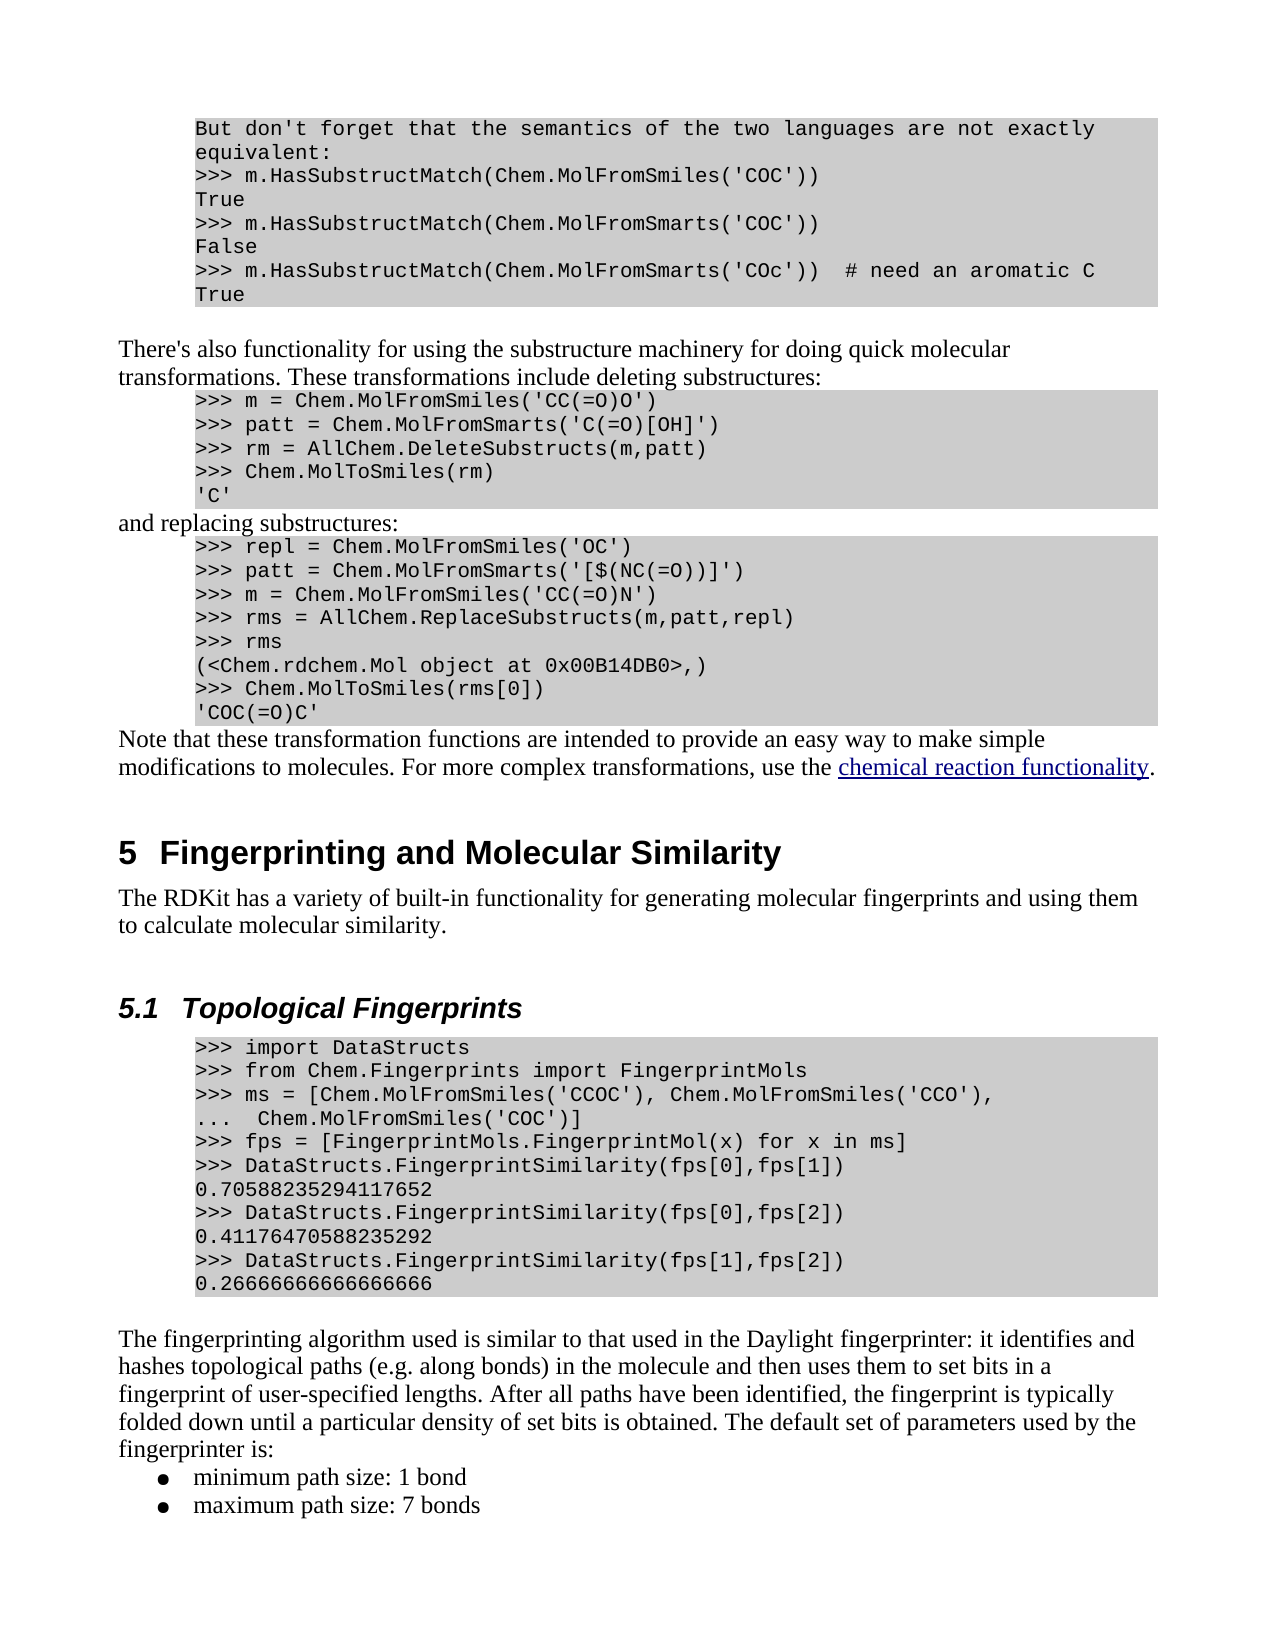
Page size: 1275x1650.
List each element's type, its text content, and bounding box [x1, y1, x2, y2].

text >>> rms [195, 631, 1158, 654]
text >>> rm = AllChem.DeleteSubstructs(m,patt) [195, 438, 1158, 461]
text and replacing substructures: [118, 509, 1157, 536]
list maximum path size: 7 bonds [156, 1491, 1157, 1519]
text >>> from Chem.Fingerprints import FingerprintMols [195, 1061, 1158, 1084]
text >>> DataStructs.FingerprintSimilarity(fps[1],fps[2]) [195, 1250, 1158, 1273]
text 0.41176470588235292 [195, 1226, 1158, 1250]
text True [195, 189, 1158, 213]
text False [195, 236, 1158, 260]
text >>> m = Chem.MolFromSmiles('CC(=O)O') [195, 390, 1158, 414]
text But don't forget that the semantics of the two languages are not exactly equivalent: [195, 118, 1158, 165]
text There's also functionality for using the substructure machinery for doing quick molecular transformations. These transformations include deleting substructures: [118, 335, 1157, 390]
text >>> m.HasSubstructMatch(Chem.MolFromSmiles('COC')) [195, 165, 1158, 189]
subtitle Fingerprinting and Molecular Similarity [118, 834, 1157, 871]
text >>> repl = Chem.MolFromSmiles('OC') [195, 536, 1158, 560]
text (<Chem.rdchem.Mol object at 0x00B14DB0>,) [195, 654, 1158, 678]
text 'COC(=O)C' [195, 702, 1158, 726]
text >>> ms = [Chem.MolFromSmiles('CCOC'), Chem.MolFromSmiles('CCO'), [195, 1084, 1158, 1108]
text >>> DataStructs.FingerprintSimilarity(fps[0],fps[2]) [195, 1202, 1158, 1226]
text >>> patt = Chem.MolFromSmarts('C(=O)[OH]') [195, 414, 1158, 438]
text Note that these transformation functions are intended to provide an easy way to make simple modifications to molecules. For more complex transformations, use the chemical reaction functionality. [118, 726, 1157, 781]
text >>> Chem.MolToSmiles(rm) [195, 461, 1158, 485]
text >>> Chem.MolToSmiles(rms[0]) [195, 678, 1158, 702]
list minimum path size: 1 bond [156, 1463, 1157, 1491]
text The RDKit has a variety of built-in functionality for generating molecular fingerprints and using them to calculate molecular similarity. [118, 884, 1157, 939]
subtitle Topological Fingerprints [118, 992, 1157, 1024]
text ... Chem.MolFromSmiles('COC')] [195, 1108, 1158, 1131]
text >>> m = Chem.MolFromSmiles('CC(=O)N') [195, 584, 1158, 607]
text 'C' [195, 485, 1158, 509]
text >>> rms = AllChem.ReplaceSubstructs(m,patt,repl) [195, 607, 1158, 631]
text The fingerprinting algorithm used is similar to that used in the Daylight fingerprinter: it identifies and hashes topological paths (e.g. along bonds) in the molecule and then uses them to set bits in a fingerprint of user-specified lengths. After all paths have been identified, the fingerprint is typically folded down until a particular density of set bits is obtained. The default set of parameters used by the fingerprinter is: [118, 1325, 1157, 1463]
text 0.26666666666666666 [195, 1273, 1158, 1297]
text >>> DataStructs.FingerprintSimilarity(fps[0],fps[1]) [195, 1155, 1158, 1179]
text >>> fps = [FingerprintMols.FingerprintMol(x) for x in ms] [195, 1131, 1158, 1155]
text True [195, 284, 1158, 307]
text 0.70588235294117652 [195, 1179, 1158, 1202]
text >>> patt = Chem.MolFromSmarts('[$(NC(=O))]') [195, 560, 1158, 584]
text >>> m.HasSubstructMatch(Chem.MolFromSmarts('COC')) [195, 213, 1158, 236]
text >>> import DataStructs [195, 1037, 1158, 1061]
text >>> m.HasSubstructMatch(Chem.MolFromSmarts('COc')) # need an aromatic C [195, 260, 1158, 284]
